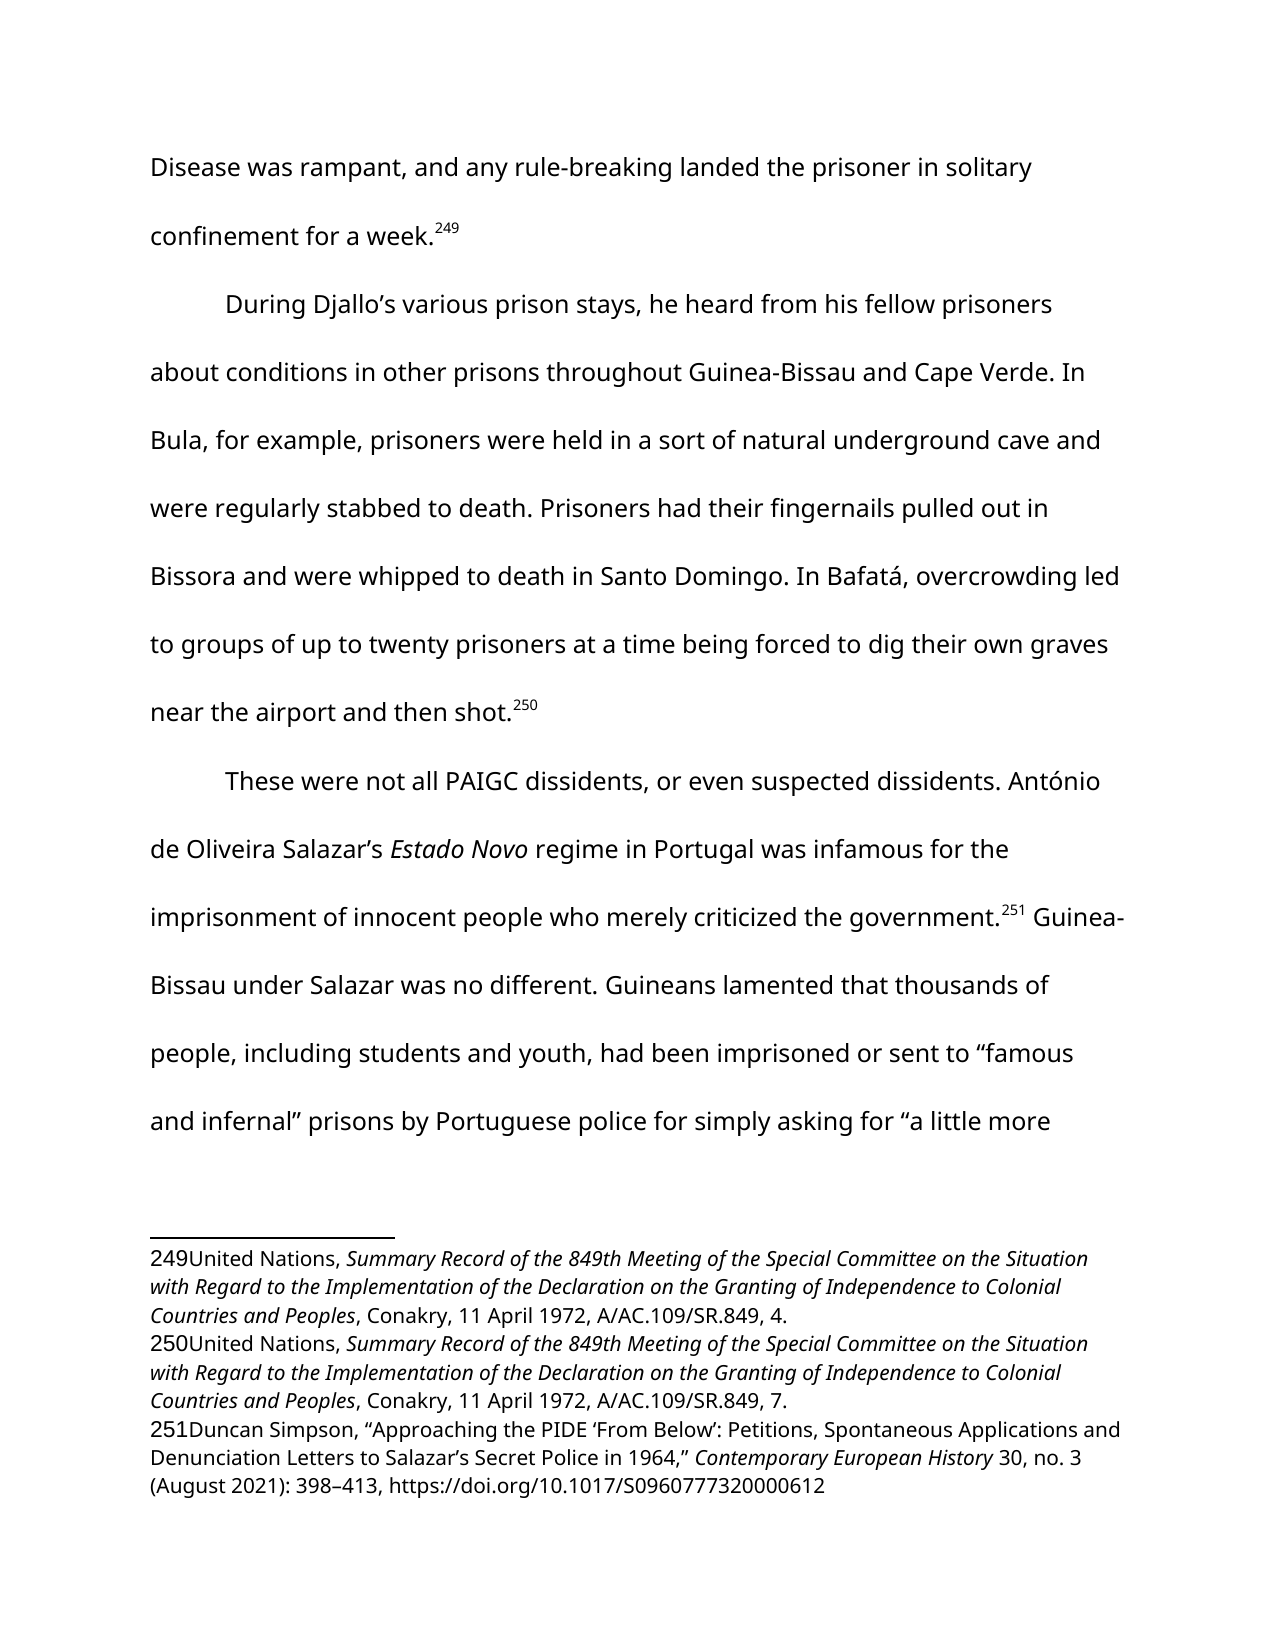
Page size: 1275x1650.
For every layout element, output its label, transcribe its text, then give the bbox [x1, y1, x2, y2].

text United Nations, Summary Record of the 849th Meeting of the Special Committee on the Situation with Regard to the Implementation of the Declaration on the Granting of Independence to Colonial Countries and Peoples, Conakry, 11 April 1972, A/AC.109/SR.849, 4. [150, 1244, 1125, 1329]
text Disease was rampant, and any rule-breaking landed the prisoner in solitary confinement for a week. [150, 150, 1125, 252]
text During Djallo’s various prison stays, he heard from his fellow prisoners about conditions in other prisons throughout Guinea-Bissau and Cape Verde. In Bula, for example, prisoners were held in a sort of natural underground cave and were regularly stabbed to death. Prisoners had their fingernails pulled out in Bissora and were whipped to death in Santo Domingo. In Bafatá, overcrowding led to groups of up to twenty prisoners at a time being forced to dig their own graves near the airport and then shot. [150, 286, 1125, 729]
text These were not all PAIGC dissidents, or even suspected dissidents. António de Oliveira Salazar’s Estado Novo regime in Portugal was infamous for the imprisonment of innocent people who merely criticized the government. Guinea-Bissau under Salazar was no different. Guineans lamented that thousands of people, including students and youth, had been imprisoned or sent to “famous and infernal” prisons by Portuguese police for simply asking for “a little more [150, 763, 1125, 1138]
text Duncan Simpson, “Approaching the PIDE ‘From Below’: Petitions, Spontaneous Applications and Denunciation Letters to Salazar’s Secret Police in 1964,” Contemporary European History 30, no. 3 (August 2021): 398–413, https://doi.org/10.1017/S0960777320000612 [150, 1415, 1125, 1500]
text United Nations, Summary Record of the 849th Meeting of the Special Committee on the Situation with Regard to the Implementation of the Declaration on the Granting of Independence to Colonial Countries and Peoples, Conakry, 11 April 1972, A/AC.109/SR.849, 7. [150, 1329, 1125, 1415]
